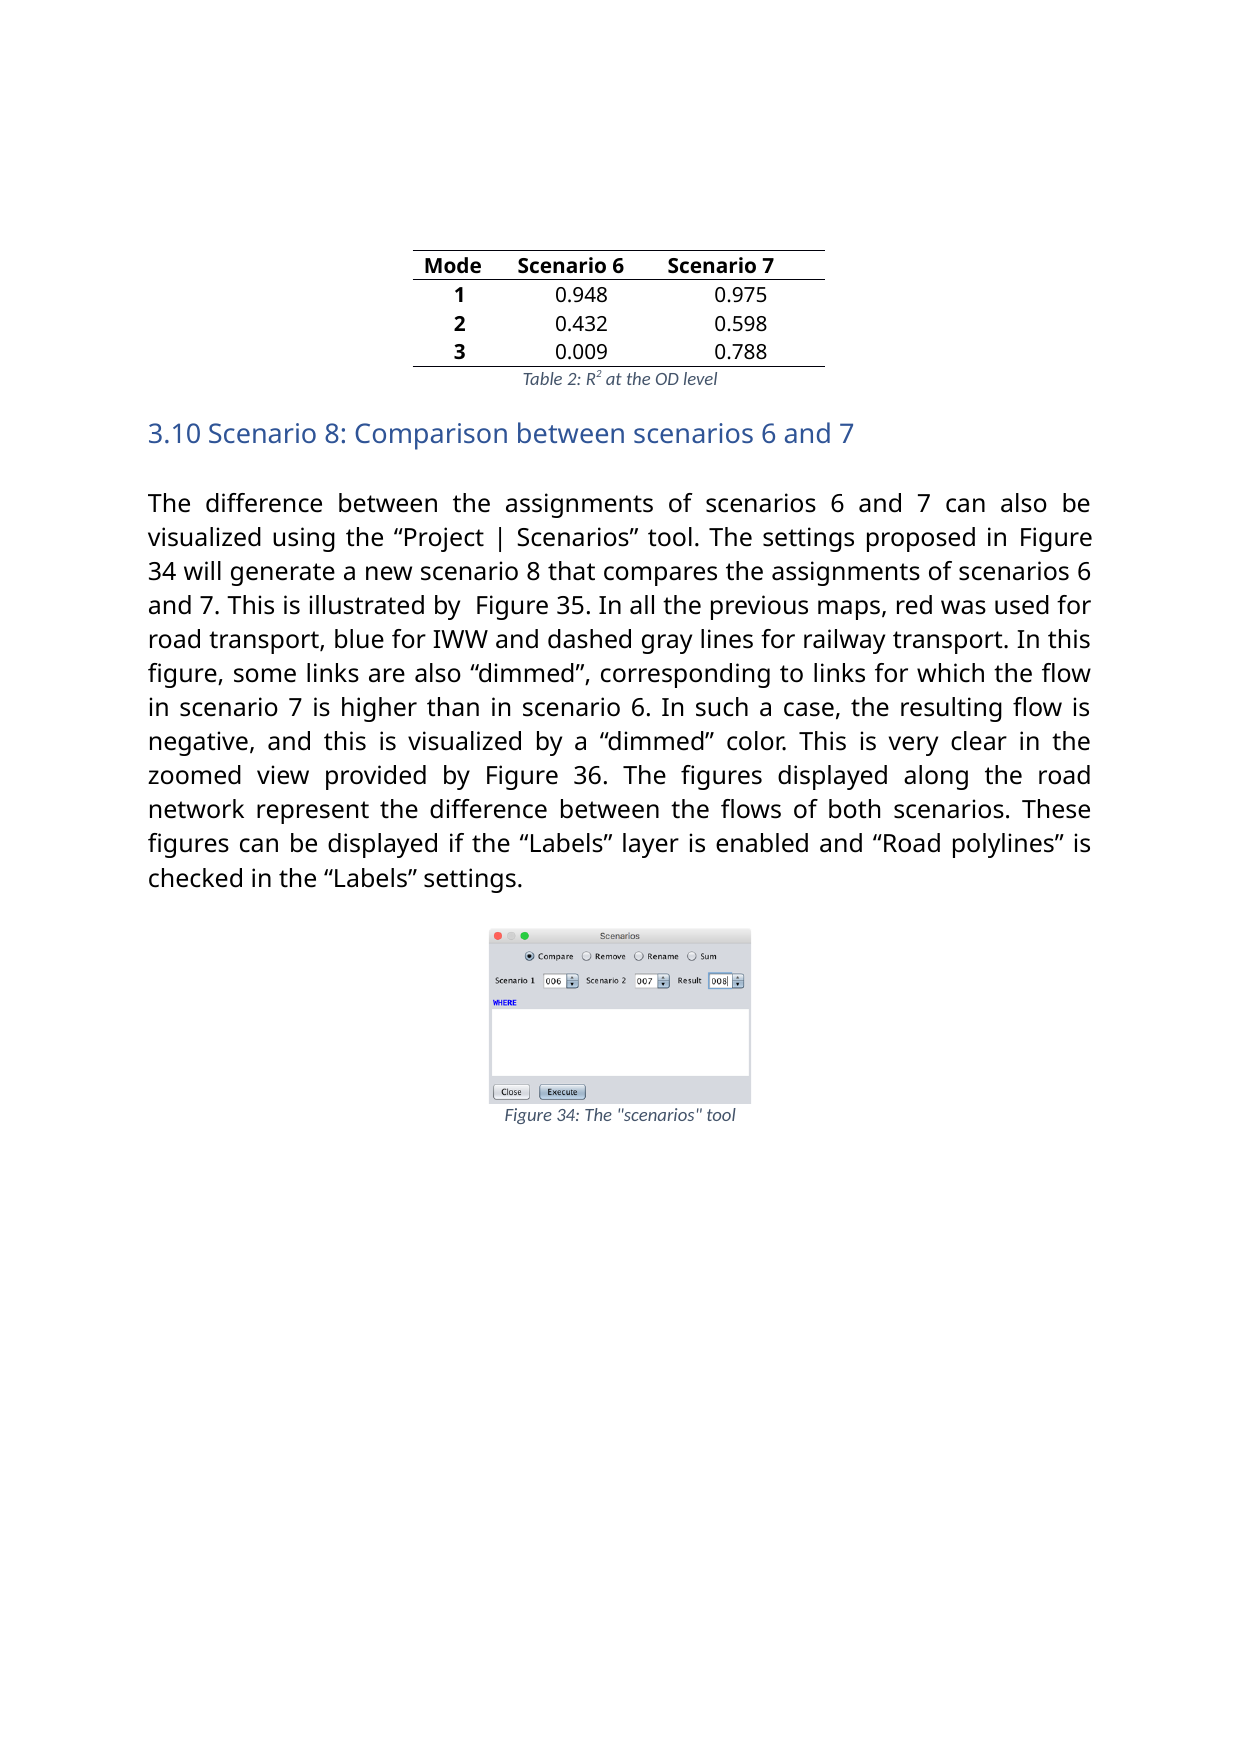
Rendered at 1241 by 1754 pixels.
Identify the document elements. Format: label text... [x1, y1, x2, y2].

table_cell 0.432 [506, 309, 656, 337]
table_cell 0.598 [656, 309, 825, 337]
table_cell 3 [413, 337, 506, 366]
text The difference between the assignments of scenarios 6 and 7 can also be visualized using the “Project | Scenarios” tool. The settings proposed in Figure 34 will generate a new scenario 8 that compares the assignments of scenarios 6 and 7. This is illustrated by Figure 35. In all the previous maps, red was used for road transport, blue for IWW and dashed gray lines for railway transport. In this figure, some links are also “dimmed”, corresponding to links for which the flow in scenario 7 is higher than in scenario 6. In such a case, the resulting flow is negative, and this is visualized by a “dimmed” color. This is very clear in the zoomed view provided by Figure 36. The figures displayed along the road network represent the difference between the flows of both scenarios. These figures can be displayed if the “Labels” layer is enabled and “Road polylines” is checked in the “Labels” settings. [148, 486, 1093, 894]
table_cell 0.948 [506, 280, 656, 309]
table_cell 0.009 [506, 337, 656, 366]
table_header Scenario 6 [506, 251, 656, 279]
subtitle Scenario 8: Comparison between scenarios 6 and 7 [148, 414, 1093, 451]
table_cell 2 [413, 309, 506, 337]
table_header Scenario 7 [656, 251, 825, 279]
text Figure 34: The "scenarios" tool [148, 1103, 1093, 1126]
table_cell 1 [413, 280, 506, 309]
picture [488, 928, 752, 1104]
text Table 2: R2 at the OD level [148, 367, 1093, 389]
table_cell 0.788 [656, 337, 825, 366]
table_cell 0.975 [656, 280, 825, 309]
table_header Mode [413, 251, 506, 279]
